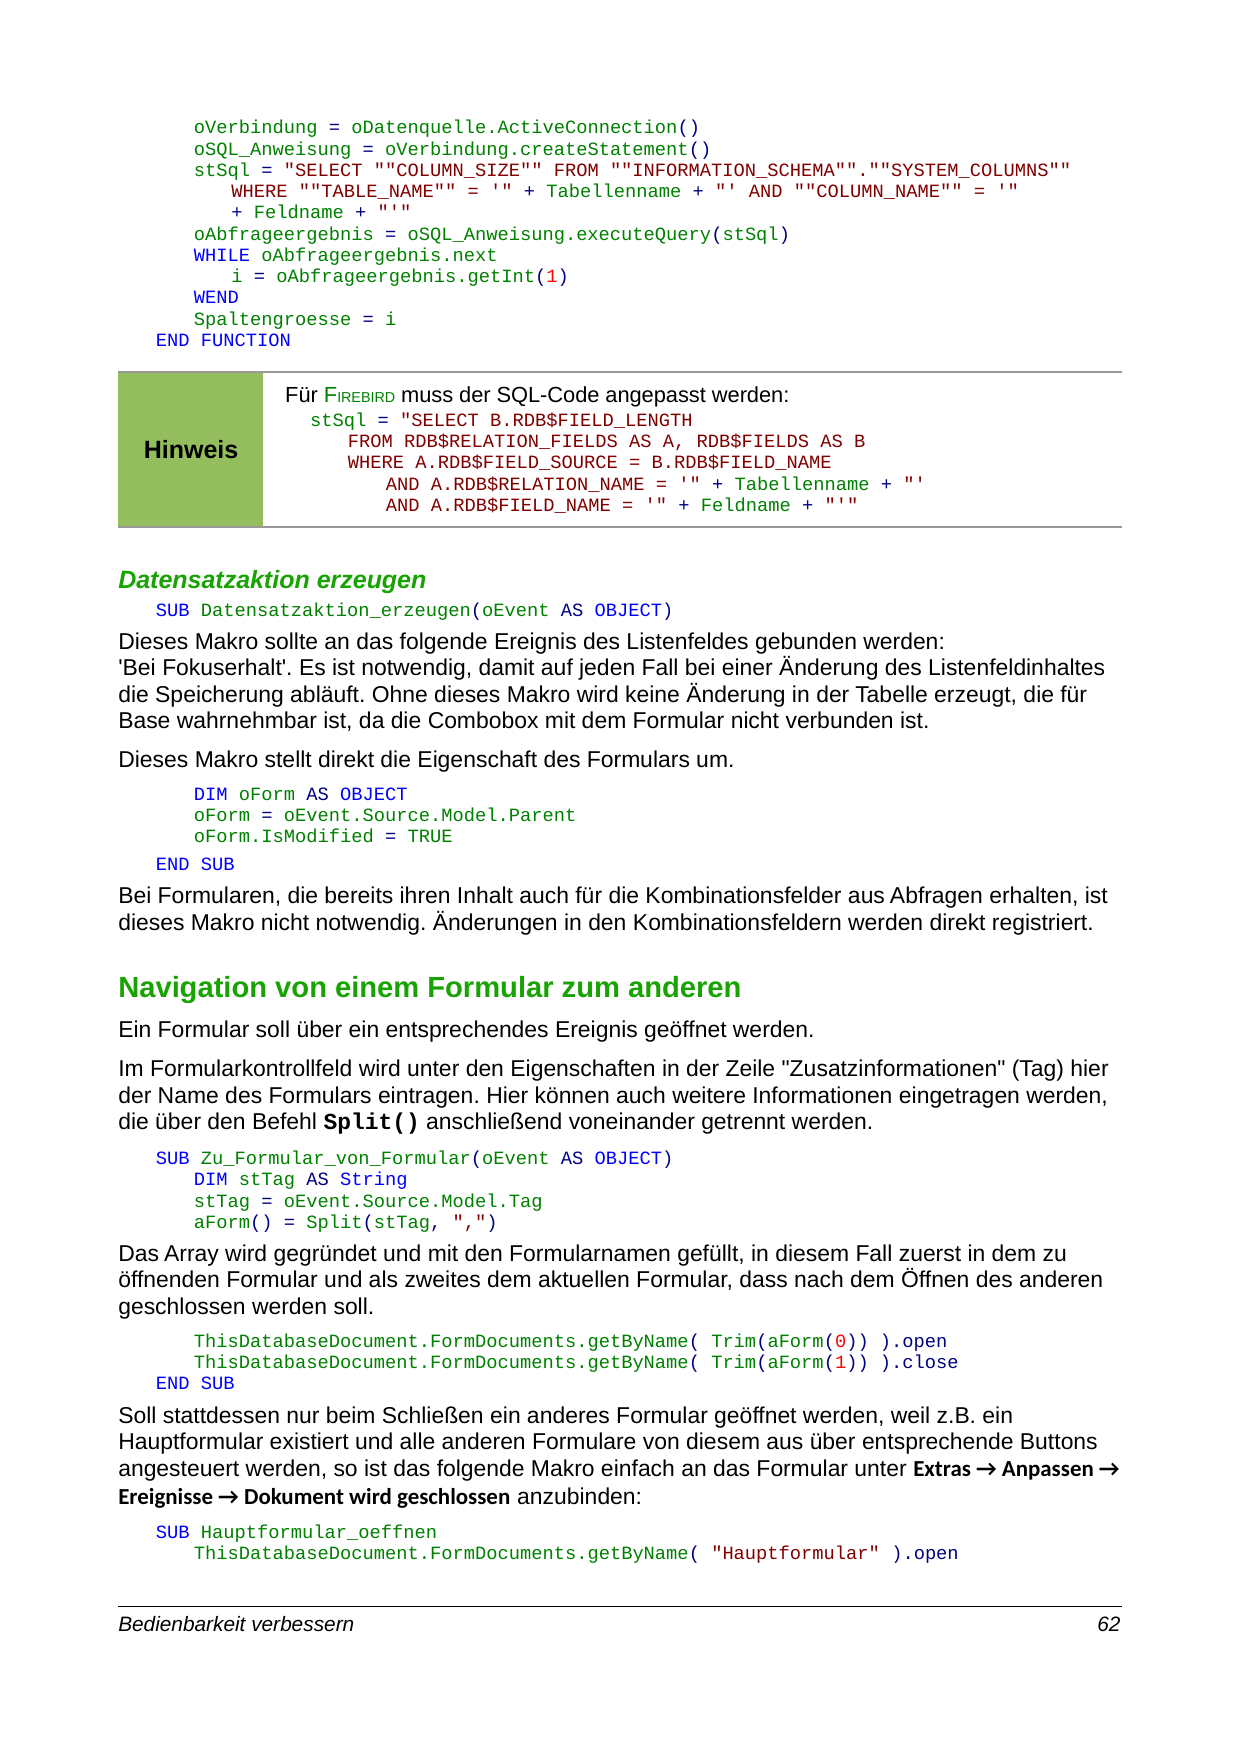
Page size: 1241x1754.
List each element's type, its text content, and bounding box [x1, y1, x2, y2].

text + Feldname + "'" [156, 203, 1122, 224]
table_header Hinweis [118, 373, 263, 526]
text oSQL_Anweisung = oVerbindung.createStatement() [156, 139, 1122, 161]
text oForm = oEvent.Source.Model.Parent [156, 806, 1122, 827]
text Dieses Makro sollte an das folgende Ereignis des Listenfeldes gebunden werden: 'Bei Fokuserhalt'. Es ist notwendig, damit auf jeden Fall bei einer Änderung des Listenfeldinhaltes die Speicherung abläuft. Ohne dieses Makro wird keine Änderung in der Tabelle erzeugt, die für Base wahrnehmbar ist, da die Combobox mit dem Formular nicht verbunden ist. [118, 628, 1122, 733]
text ThisDatabaseDocument.FormDocuments.getByName( Trim(aForm(0)) ).open [156, 1332, 1122, 1353]
text Ein Formular soll über ein entsprechendes Ereignis geöffnet werden. [118, 1016, 1122, 1043]
text ThisDatabaseDocument.FormDocuments.getByName( "Hauptformular" ).open [156, 1544, 1122, 1565]
text SUB Zu_Formular_von_Formular(oEvent AS OBJECT) [156, 1149, 1122, 1170]
table_header Für Firebird muss der SQL-Code angepasst werden: stSql = "SELECT B.RDB$FIELD_LENGTH FROM RDB$RELATION_FIELDS AS A, RDB$FIELDS AS B WHERE A.RDB$FIELD_SOURCE = B.RDB$FIELD_NAME AND A.RDB$RELATION_NAME = '" + Tabellenname + "' AND A.RDB$FIELD_NAME = '" + Feldname + "'" [264, 373, 1122, 526]
subtitle Navigation von einem Formular zum anderen [118, 971, 1122, 1004]
text Im Formularkontrollfeld wird unter den Eigenschaften in der Zeile "Zusatzinformationen" (Tag) hier der Name des Formulars eintragen. Hier können auch weitere Informationen eingetragen werden, die über den Befehl Split() anschließend voneinander getrennt werden. [118, 1055, 1122, 1136]
text WEND [156, 288, 1122, 309]
text Dieses Makro stellt direkt die Eigenschaft des Formulars um. [118, 746, 1122, 772]
text stTag = oEvent.Source.Model.Tag [156, 1191, 1122, 1213]
text ThisDatabaseDocument.FormDocuments.getByName( Trim(aForm(1)) ).close [156, 1353, 1122, 1374]
subtitle Datensatzaktion erzeugen [118, 566, 1122, 594]
text i = oAbfrageergebnis.getInt(1) [156, 267, 1122, 288]
text DIM oForm AS OBJECT [156, 785, 1122, 806]
text SUB Datensatzaktion_erzeugen(oEvent AS OBJECT) [156, 601, 1122, 622]
text Bei Formularen, die bereits ihren Inhalt auch für die Kombinationsfelder aus Abfragen erhalten, ist dieses Makro nicht notwendig. Änderungen in den Kombinationsfeldern werden direkt registriert. [118, 882, 1122, 935]
text oForm.IsModified = TRUE [156, 827, 1122, 848]
text Soll stattdessen nur beim Schließen ein anderes Formular geöffnet werden, weil z.B. ein Hauptformular existiert und alle anderen Formulare von diesem aus über entsprechende Buttons angesteuert werden, so ist das folgende Makro einfach an das Formular unter Extras → Anpassen → Ereignisse → Dokument wird geschlossen anzubinden: [118, 1402, 1122, 1510]
text Spaltengroesse = i [156, 309, 1122, 331]
text Das Array wird gegründet und mit den Formularnamen gefüllt, in diesem Fall zuerst in dem zu öffnenden Formular und als zweites dem aktuellen Formular, dass nach dem Öffnen des anderen geschlossen werden soll. [118, 1240, 1122, 1319]
text DIM stTag AS String [156, 1170, 1122, 1191]
text SUB Hauptformular_oeffnen [156, 1523, 1122, 1544]
text END FUNCTION [156, 331, 1122, 352]
text aForm() = Split(stTag, ",") [156, 1213, 1122, 1234]
text stSql = "SELECT ""COLUMN_SIZE"" FROM ""INFORMATION_SCHEMA"".""SYSTEM_COLUMNS"" [156, 161, 1122, 182]
text oVerbindung = oDatenquelle.ActiveConnection() [156, 118, 1122, 139]
text oAbfrageergebnis = oSQL_Anweisung.executeQuery(stSql) [156, 224, 1122, 246]
text END SUB [156, 1374, 1122, 1395]
text END SUB [156, 855, 1122, 876]
text WHILE oAbfrageergebnis.next [156, 246, 1122, 267]
text WHERE ""TABLE_NAME"" = '" + Tabellenname + "' AND ""COLUMN_NAME"" = '" [156, 182, 1122, 203]
